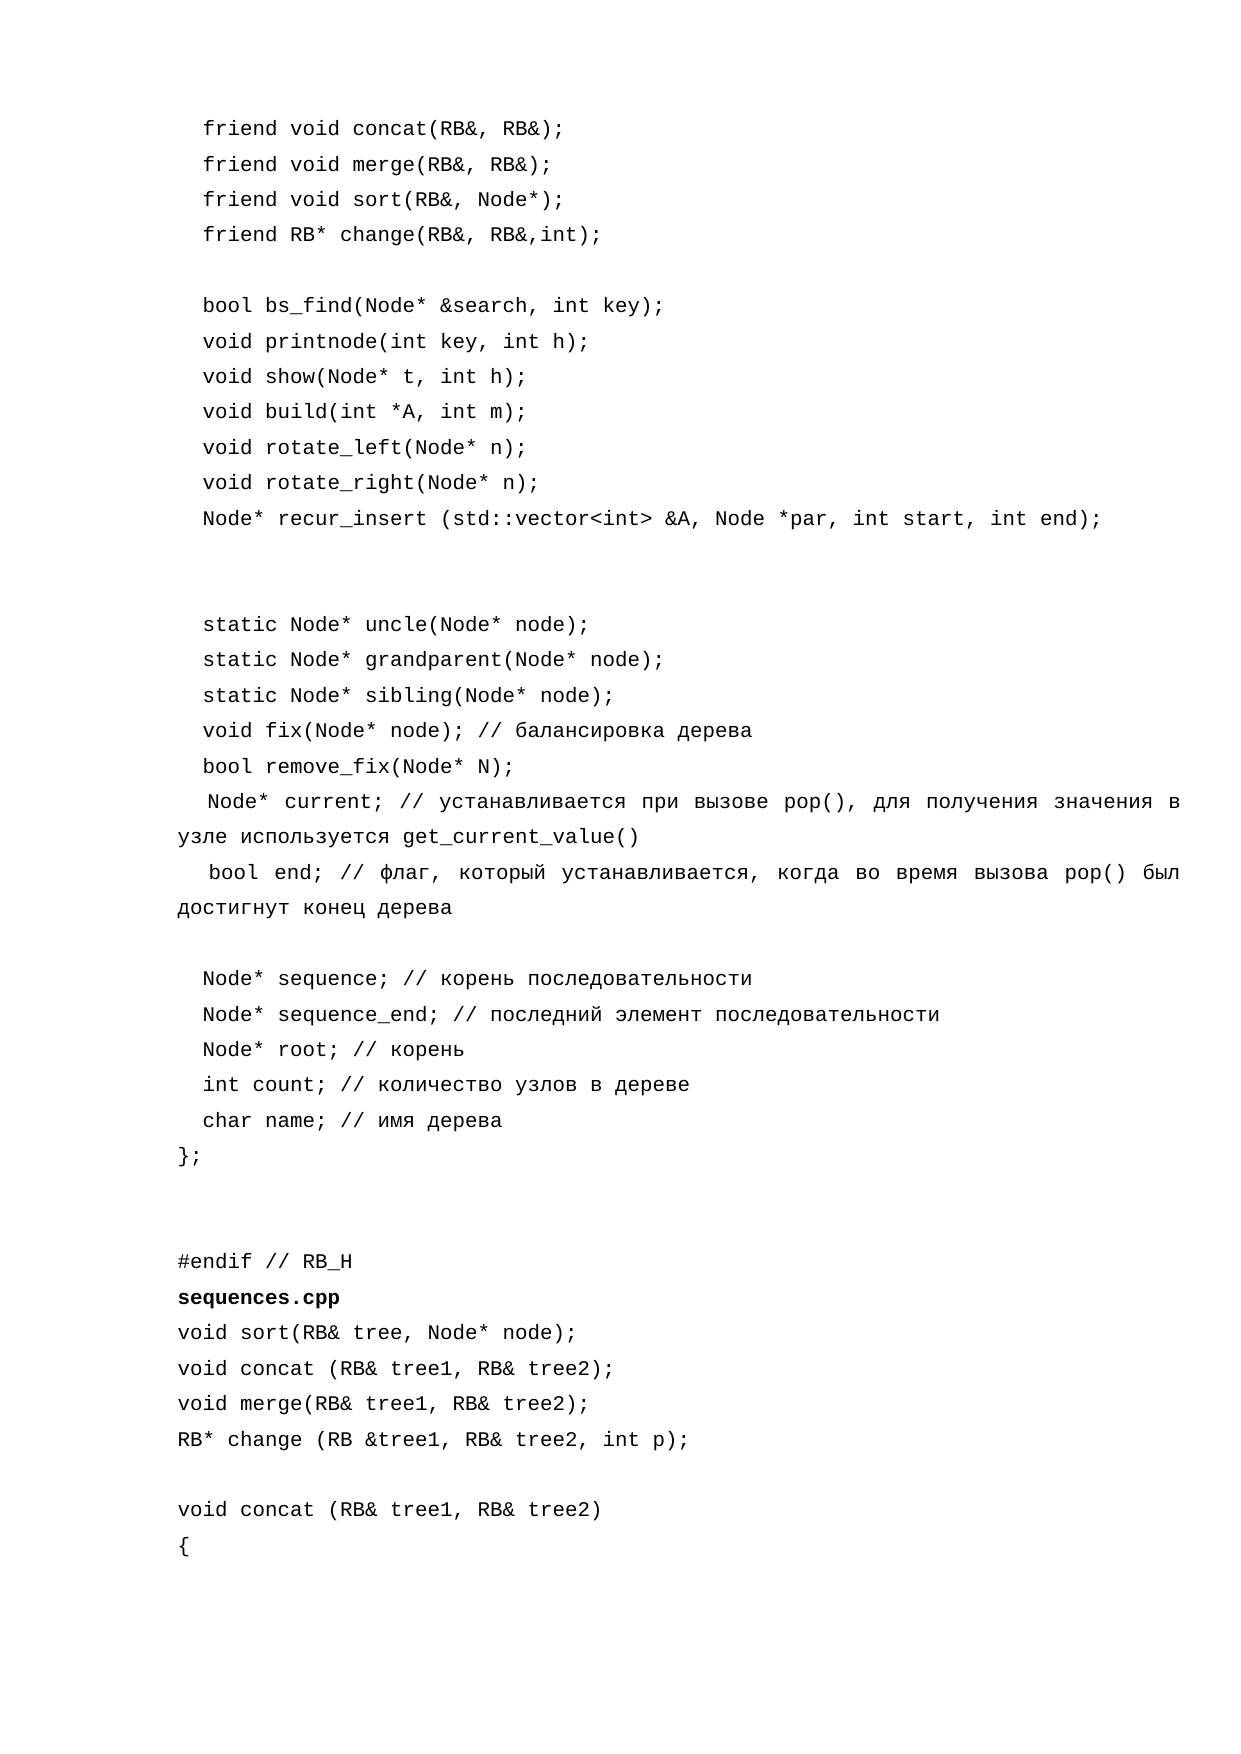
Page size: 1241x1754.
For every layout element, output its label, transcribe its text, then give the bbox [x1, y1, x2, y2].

text static Node* uncle(Node* node); [177, 614, 1181, 638]
text static Node* grandparent(Node* node); [177, 649, 1181, 673]
text friend void sort(RB&, Node*); [177, 189, 1181, 213]
text void fix(Node* node); // балансировка дерева [177, 720, 1181, 744]
text bool remove_fix(Node* N); [177, 756, 1181, 779]
text static Node* sibling(Node* node); [177, 685, 1181, 708]
text int count; // количество узлов в дереве [177, 1074, 1181, 1098]
text void rotate_left(Node* n); [177, 437, 1181, 461]
text void concat (RB& tree1, RB& tree2); [177, 1358, 1181, 1381]
text Node* current; // устанавливается при вызове pop(), для получения значения в узле используется get_current_value() [177, 791, 1181, 850]
text bool bs_find(Node* &search, int key); [177, 295, 1181, 319]
text char name; // имя дерева [177, 1110, 1181, 1133]
text sequences.cpp [177, 1287, 1181, 1311]
text bool end; // флаг, который устанавливается, когда во время вызова pop() был достигнут конец дерева [177, 862, 1181, 921]
text void show(Node* t, int h); [177, 366, 1181, 390]
text Node* sequence; // корень последовательности [177, 968, 1181, 992]
text }; [177, 1145, 1181, 1169]
text Node* root; // корень [177, 1039, 1181, 1063]
text Node* recur_insert (std::vector<int> &A, Node *par, int start, int end); [177, 508, 1181, 531]
text void sort(RB& tree, Node* node); [177, 1322, 1181, 1346]
text RB* change (RB &tree1, RB& tree2, int p); [177, 1428, 1181, 1452]
text friend void concat(RB&, RB&); [177, 118, 1181, 142]
text void build(int *A, int m); [177, 401, 1181, 425]
text void merge(RB& tree1, RB& tree2); [177, 1393, 1181, 1417]
text #endif // RB_H [177, 1251, 1181, 1275]
text void concat (RB& tree1, RB& tree2) [177, 1499, 1181, 1523]
text void rotate_right(Node* n); [177, 472, 1181, 496]
text friend void merge(RB&, RB&); [177, 153, 1181, 177]
text Node* sequence_end; // последний элемент последовательности [177, 1003, 1181, 1027]
text void printnode(int key, int h); [177, 331, 1181, 354]
text { [177, 1535, 1181, 1558]
text friend RB* change(RB&, RB&,int); [177, 224, 1181, 248]
